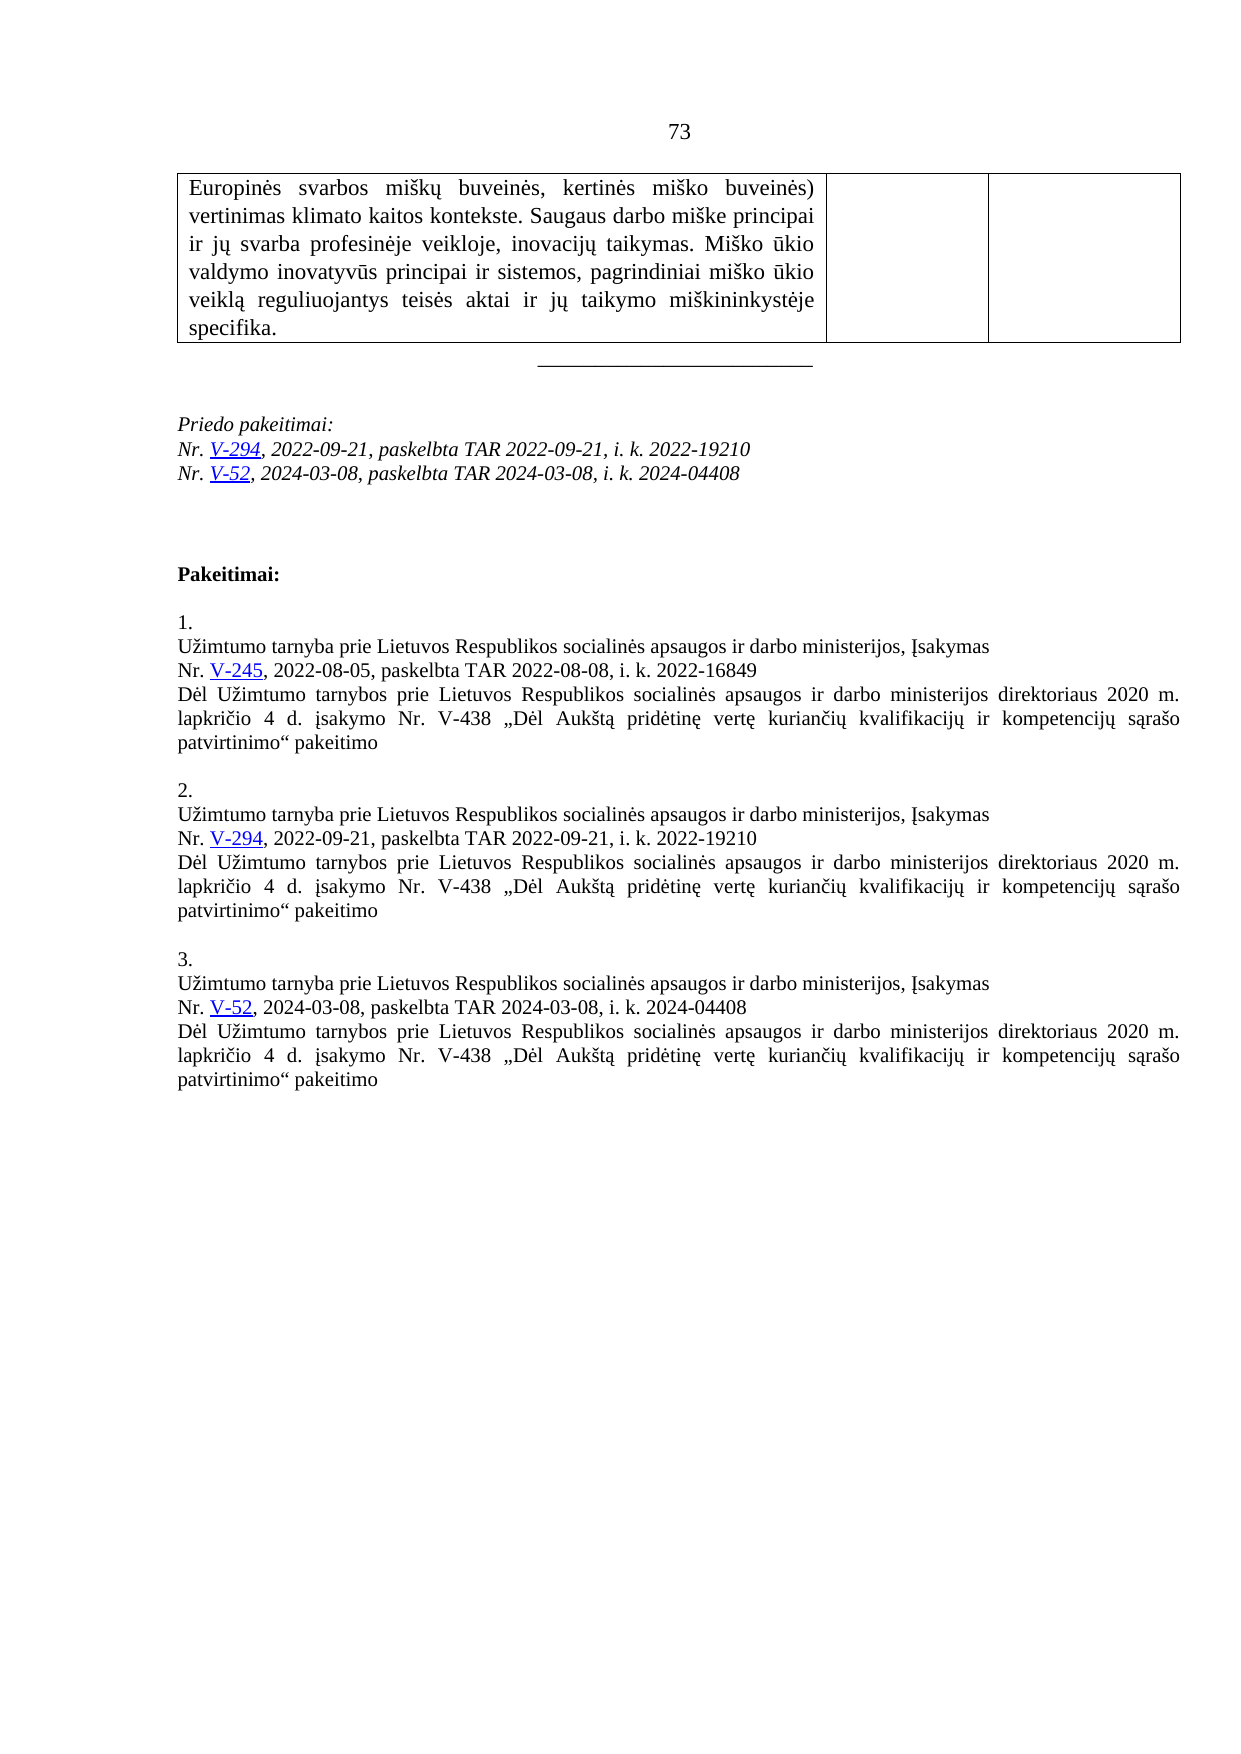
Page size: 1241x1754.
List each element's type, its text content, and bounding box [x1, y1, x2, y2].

table_cell [989, 174, 1180, 342]
text Užimtumo tarnyba prie Lietuvos Respublikos socialinės apsaugos ir darbo ministerijos, Įsakymas [177, 634, 1181, 658]
text Nr. V-294, 2022-09-21, paskelbta TAR 2022-09-21, i. k. 2022-19210 [177, 826, 1181, 850]
text ________________________ [177, 343, 1181, 369]
text Užimtumo tarnyba prie Lietuvos Respublikos socialinės apsaugos ir darbo ministerijos, Įsakymas [177, 802, 1181, 826]
text Nr. V-52, 2024-03-08, paskelbta TAR 2024-03-08, i. k. 2024-04408 [177, 994, 1181, 1019]
text 3. [177, 946, 1181, 971]
text Dėl Užimtumo tarnybos prie Lietuvos Respublikos socialinės apsaugos ir darbo ministerijos direktoriaus 2020 m. lapkričio 4 d. įsakymo Nr. V-438 „Dėl Aukštą pridėtinę vertę kuriančių kvalifikacijų ir kompetencijų sąrašo patvirtinimo“ pakeitimo [177, 1019, 1181, 1091]
text Dėl Užimtumo tarnybos prie Lietuvos Respublikos socialinės apsaugos ir darbo ministerijos direktoriaus 2020 m. lapkričio 4 d. įsakymo Nr. V-438 „Dėl Aukštą pridėtinę vertę kuriančių kvalifikacijų ir kompetencijų sąrašo patvirtinimo“ pakeitimo [177, 850, 1181, 922]
table_cell [827, 174, 988, 342]
text Pakeitimai: [177, 561, 1181, 586]
text Nr. V-245, 2022-08-05, paskelbta TAR 2022-08-08, i. k. 2022-16849 [177, 658, 1181, 682]
text Užimtumo tarnyba prie Lietuvos Respublikos socialinės apsaugos ir darbo ministerijos, Įsakymas [177, 971, 1181, 994]
text Nr. V-294, 2022-09-21, paskelbta TAR 2022-09-21, i. k. 2022-19210 [177, 436, 1181, 461]
text 2. [177, 778, 1181, 802]
table_cell Europinės svarbos miškų buveinės, kertinės miško buveinės) vertinimas klimato kaitos kontekste. Saugaus darbo miške principai ir jų svarba profesinėje veikloje, inovacijų taikymas. Miško ūkio valdymo inovatyvūs principai ir sistemos, pagrindiniai miško ūkio veiklą reguliuojantys teisės aktai ir jų taikymo miškininkystėje specifika. [178, 174, 826, 342]
text 1. [177, 609, 1181, 634]
text Priedo pakeitimai: [177, 412, 1181, 436]
text Dėl Užimtumo tarnybos prie Lietuvos Respublikos socialinės apsaugos ir darbo ministerijos direktoriaus 2020 m. lapkričio 4 d. įsakymo Nr. V-438 „Dėl Aukštą pridėtinę vertę kuriančių kvalifikacijų ir kompetencijų sąrašo patvirtinimo“ pakeitimo [177, 682, 1181, 754]
text Nr. V-52, 2024-03-08, paskelbta TAR 2024-03-08, i. k. 2024-04408 [177, 461, 1181, 484]
